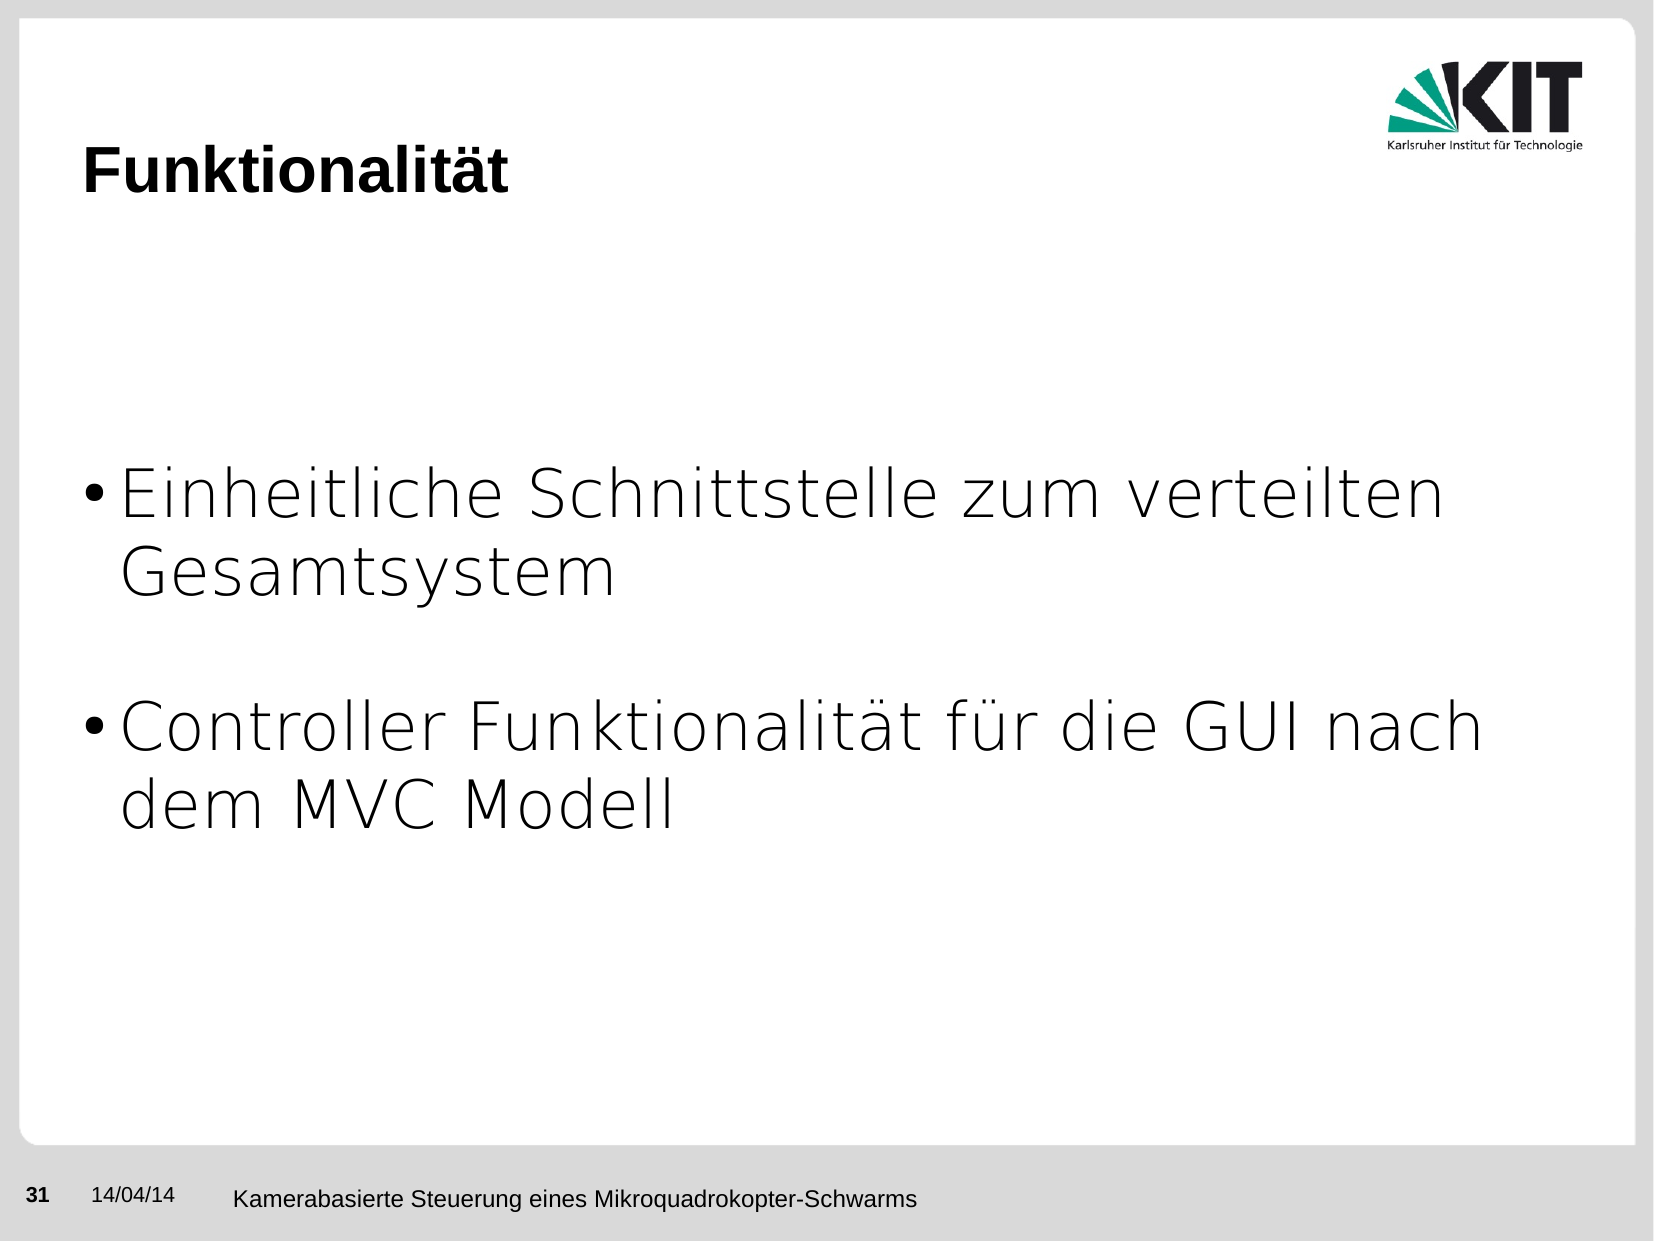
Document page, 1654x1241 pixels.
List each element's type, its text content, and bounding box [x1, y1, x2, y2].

subtitle Einheitliche Schnittstelle zum verteilten Gesamtsystem Controller Funktionalität für die GUI nach dem MVC Modell [82, 290, 1571, 1010]
title Funktionalität [82, 49, 1571, 257]
picture [0, 0, 1654, 1241]
